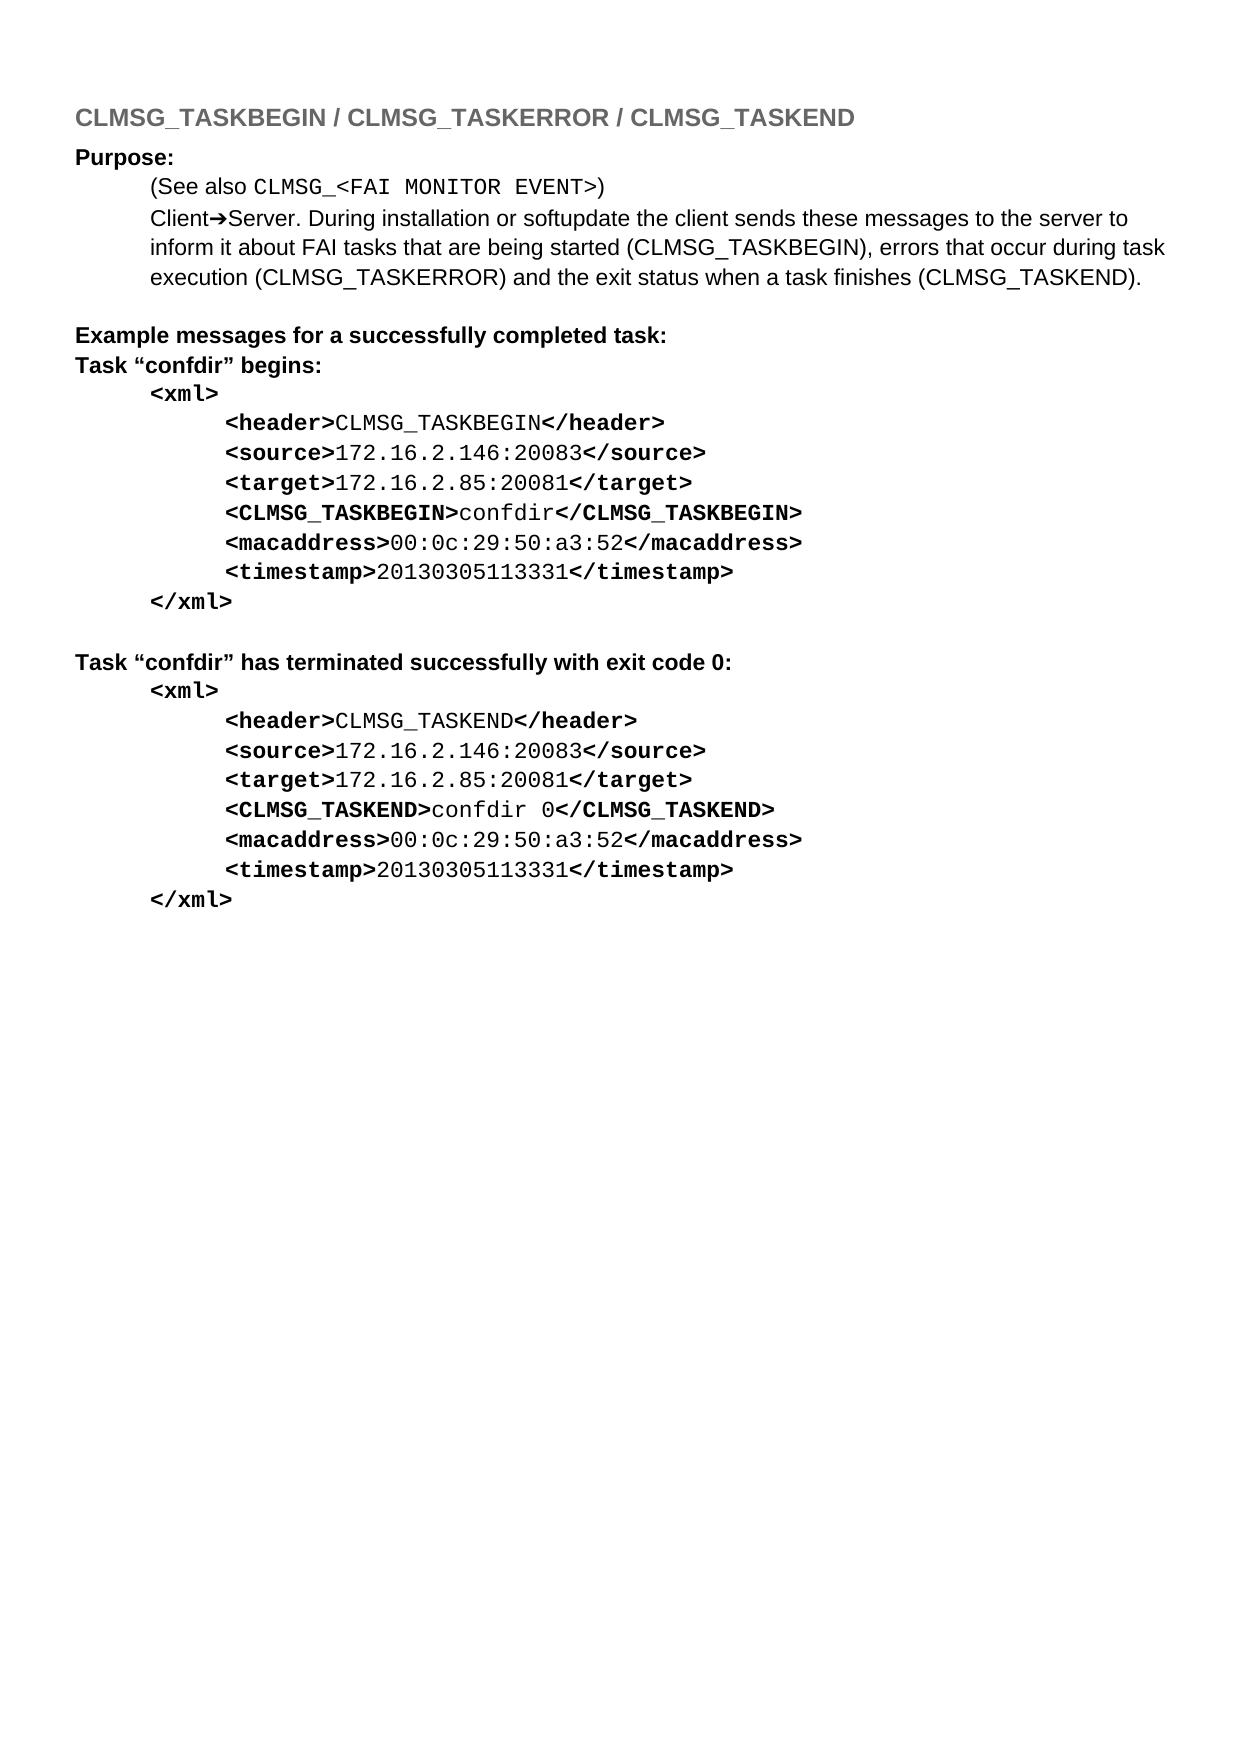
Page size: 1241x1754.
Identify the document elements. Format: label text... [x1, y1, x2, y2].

text Example messages for a successfully completed task: [75, 323, 1165, 349]
text <header>CLMSG_TASKEND</header> [225, 709, 1165, 735]
text <header>CLMSG_TASKBEGIN</header> [225, 412, 1165, 438]
text <target>172.16.2.85:20081</target> [225, 769, 1165, 795]
text <macaddress>00:0c:29:50:a3:52</macaddress> [225, 828, 1165, 854]
text (See also CLMSG_<FAI MONITOR EVENT>) [150, 174, 1165, 202]
text <source>172.16.2.146:20083</source> [225, 441, 1165, 467]
text <source>172.16.2.146:20083</source> [225, 739, 1165, 765]
text <CLMSG_TASKEND>confdir 0</CLMSG_TASKEND> [225, 798, 1165, 824]
text <xml> [150, 679, 1165, 705]
text </xml> [150, 888, 1165, 914]
text <macaddress>00:0c:29:50:a3:52</macaddress> [225, 531, 1165, 557]
text </xml> [150, 590, 1165, 616]
subtitle CLMSG_TASKBEGIN / CLMSG_TASKERROR / CLMSG_TASKEND [75, 104, 1165, 132]
text <target>172.16.2.85:20081</target> [225, 471, 1165, 497]
text <CLMSG_TASKBEGIN>confdir</CLMSG_TASKBEGIN> [225, 501, 1165, 527]
text Purpose: [75, 144, 1165, 170]
text <timestamp>20130305113331</timestamp> [225, 561, 1165, 587]
text Client➔Server. During installation or softupdate the client sends these messages to the server to inform it about FAI tasks that are being started (CLMSG_TASKBEGIN), errors that occur during task execution (CLMSG_TASKERROR) and the exit status when a task finishes (CLMSG_TASKEND). [150, 206, 1165, 290]
text Task “confdir” begins: [75, 352, 1165, 378]
text <timestamp>20130305113331</timestamp> [225, 858, 1165, 884]
text Task “confdir” has terminated successfully with exit code 0: [75, 650, 1165, 676]
text <xml> [150, 382, 1165, 408]
